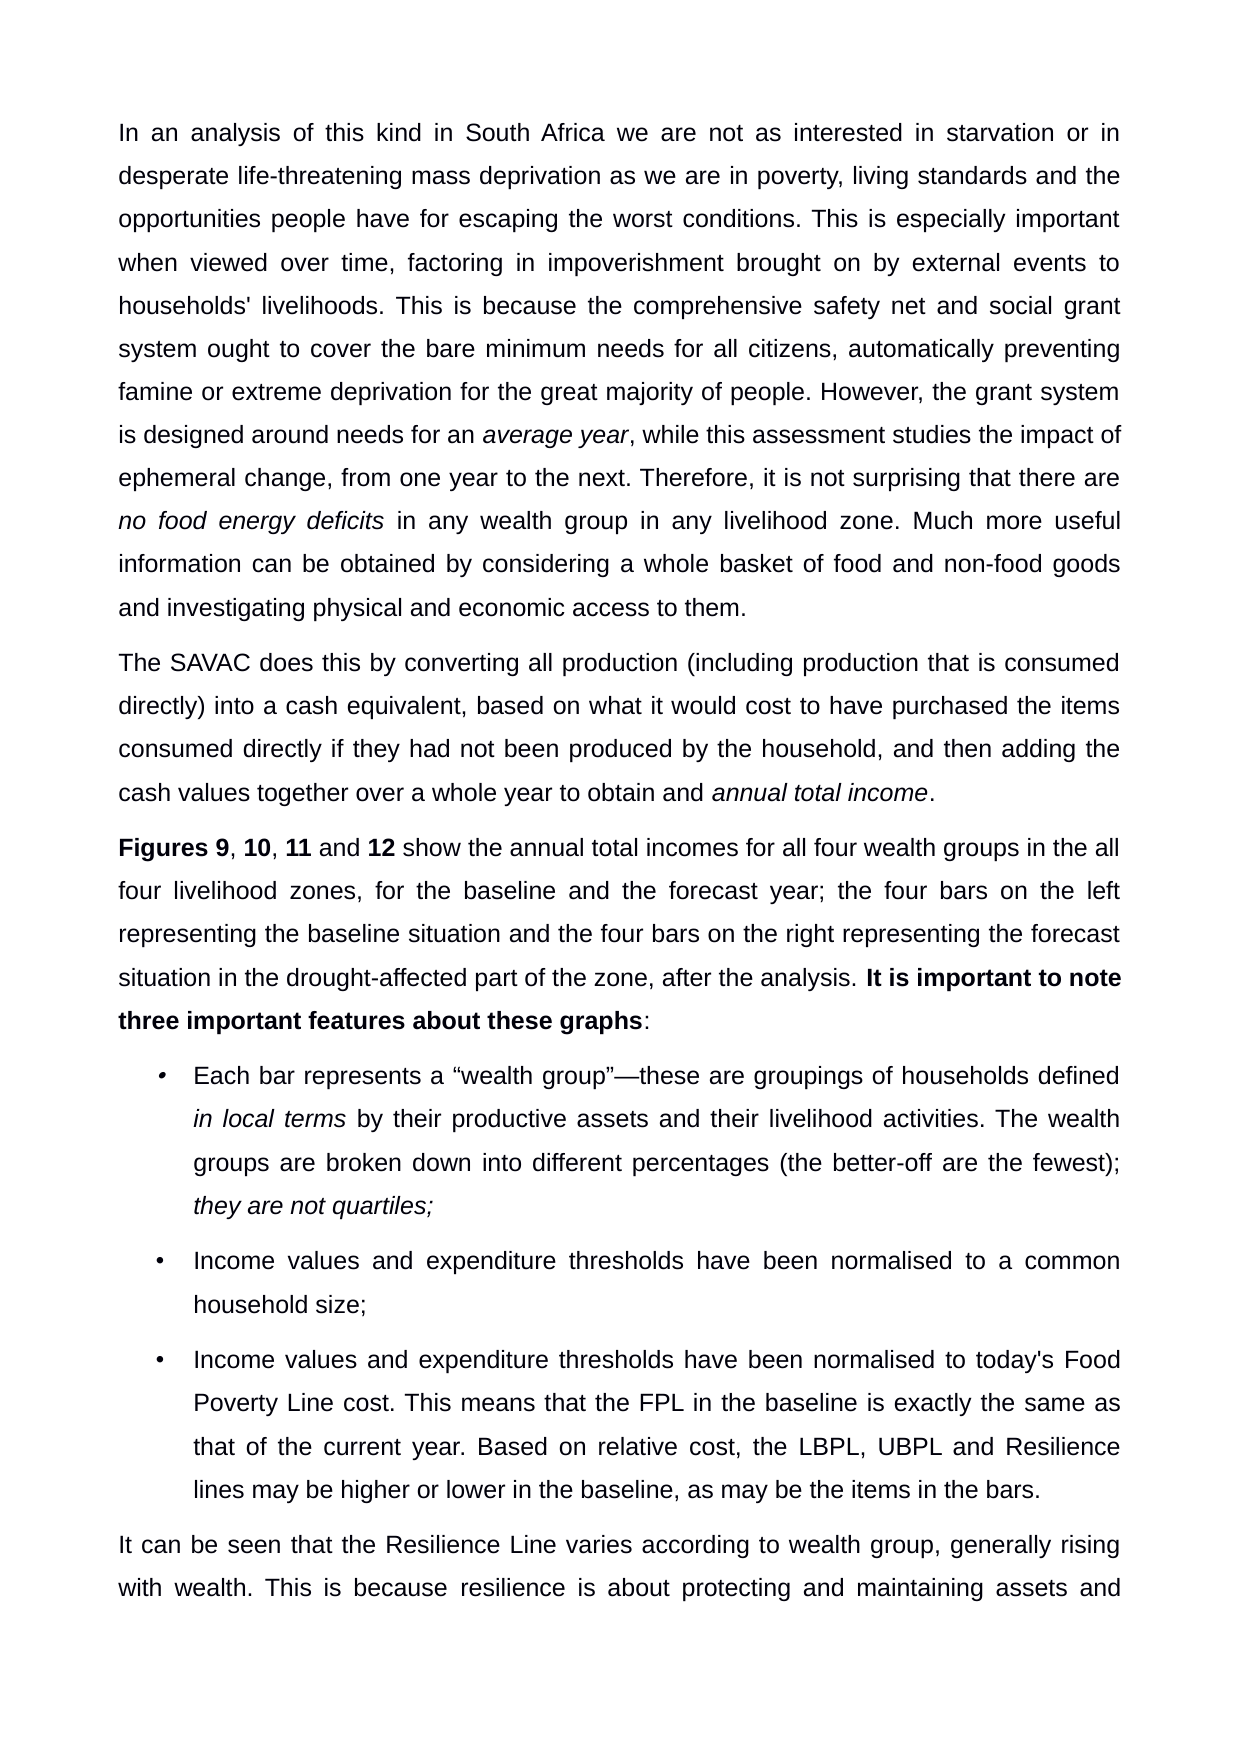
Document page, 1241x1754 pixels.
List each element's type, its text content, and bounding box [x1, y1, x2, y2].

text Figures 9, 10, 11 and 12 show the annual total incomes for all four wealth groups in the all four livelihood zones, for the baseline and the forecast year; the four bars on the left representing the baseline situation and the four bars on the right representing the forecast situation in the drought-affected part of the zone, after the analysis. It is important to note three important features about these graphs: [118, 833, 1122, 1034]
list Each bar represents a “wealth group”—these are groupings of households defined in local terms by their productive assets and their livelihood activities. The wealth groups are broken down into different percentages (the better-off are the fewest); they are not quartiles; [156, 1061, 1122, 1219]
text In an analysis of this kind in South Africa we are not as interested in starvation or in desperate life-threatening mass deprivation as we are in poverty, living standards and the opportunities people have for escaping the worst conditions. This is especially important when viewed over time, factoring in impoverishment brought on by external events to households' livelihoods. This is because the comprehensive safety net and social grant system ought to cover the bare minimum needs for all citizens, automatically preventing famine or extreme deprivation for the great majority of people. However, the grant system is designed around needs for an average year, while this assessment studies the impact of ephemeral change, from one year to the next. Therefore, it is not surprising that there are no food energy deficits in any wealth group in any livelihood zone. Much more useful information can be obtained by considering a whole basket of food and non-food goods and investigating physical and economic access to them. [118, 118, 1122, 621]
text It can be seen that the Resilience Line varies according to wealth group, generally rising with wealth. This is because resilience is about protecting and maintaining assets and [118, 1530, 1122, 1602]
list Income values and expenditure thresholds have been normalised to a common household size; [156, 1246, 1122, 1318]
list Income values and expenditure thresholds have been normalised to today's Food Poverty Line cost. This means that the FPL in the baseline is exactly the same as that of the current year. Based on relative cost, the LBPL, UBPL and Resilience lines may be higher or lower in the baseline, as may be the items in the bars. [156, 1345, 1122, 1503]
text The SAVAC does this by converting all production (including production that is consumed directly) into a cash equivalent, based on what it would cost to have purchased the items consumed directly if they had not been produced by the household, and then adding the cash values together over a whole year to obtain and annual total income. [118, 648, 1122, 806]
